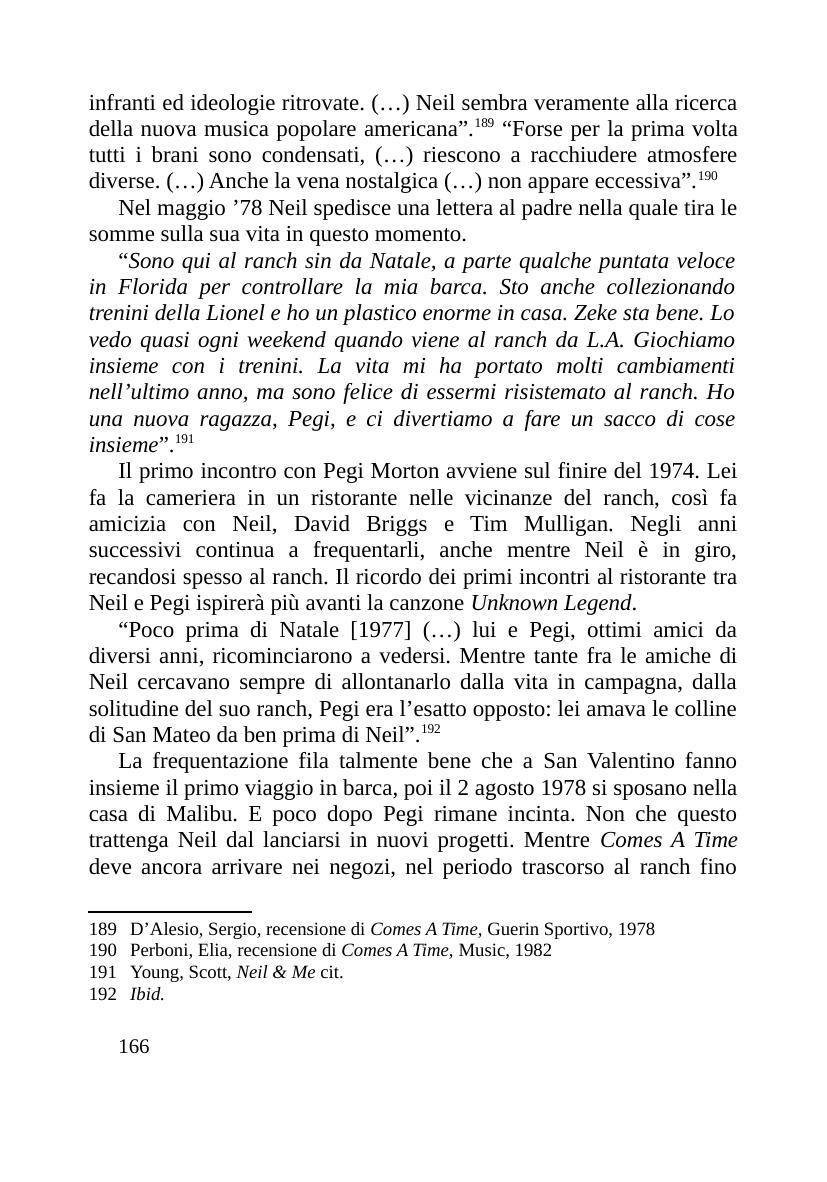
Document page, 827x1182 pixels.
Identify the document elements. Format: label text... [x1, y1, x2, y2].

text La frequentazione fila talmente bene che a San Valentino fanno insieme il primo viaggio in barca, poi il 2 agosto 1978 si sposano nella casa di Malibu. E poco dopo Pegi rimane incinta. Non che questo trattenga Neil dal lanciarsi in nuovi progetti. Mentre Comes A Time deve ancora arrivare nei negozi, nel periodo trascorso al ranch fino [88, 747, 738, 879]
text “Sono qui al ranch sin da Natale, a parte qualche puntata veloce in Florida per controllare la mia barca. Sto anche collezionando trenini della Lionel e ho un plastico enorme in casa. Zeke sta bene. Lo vedo quasi ogni weekend quando viene al ranch da L.A. Giochiamo insieme con i trenini. La vita mi ha portato molti cambiamenti nell’ultimo anno, ma sono felice di essermi risistemato al ranch. Ho una nuova ragazza, Pegi, e ci divertiamo a fare un sacco di cose insieme”. [88, 247, 738, 457]
text “Poco prima di Natale [1977] (…) lui e Pegi, ottimi amici da diversi anni, ricominciarono a vedersi. Mentre tante fra le amiche di Neil cercavano sempre di allontanarlo dalla vita in campagna, dalla solitudine del suo ranch, Pegi era l’esatto opposto: lei amava le colline di San Mateo da ben prima di Neil”. [88, 616, 738, 747]
text D’Alesio, Sergio, recensione di Comes A Time, Guerin Sportivo, 1978 [88, 918, 738, 939]
text Young, Scott, Neil & Me cit. [88, 961, 738, 982]
text infranti ed ideologie ritrovate. (…) Neil sembra veramente alla ricerca della nuova musica popolare americana”. “Forse per la prima volta tutti i brani sono condensati, (…) riescono a racchiudere atmosfere diverse. (…) Anche la vena nostalgica (…) non appare eccessiva”. [88, 88, 738, 194]
text Nel maggio ’78 Neil spedisce una lettera al padre nella quale tira le somme sulla sua vita in questo momento. [88, 194, 738, 247]
text Ibid. [88, 982, 738, 1004]
text Perboni, Elia, recensione di Comes A Time, Music, 1982 [88, 939, 738, 961]
text Il primo incontro con Pegi Morton avviene sul finire del 1974. Lei fa la cameriera in un ristorante nelle vicinanze del ranch, così fa amicizia con Neil, David Briggs e Tim Mulligan. Negli anni successivi continua a frequentarli, anche mentre Neil è in giro, recandosi spesso al ranch. Il ricordo dei primi incontri al ristorante tra Neil e Pegi ispirerà più avanti la canzone Unknown Legend. [88, 457, 738, 616]
